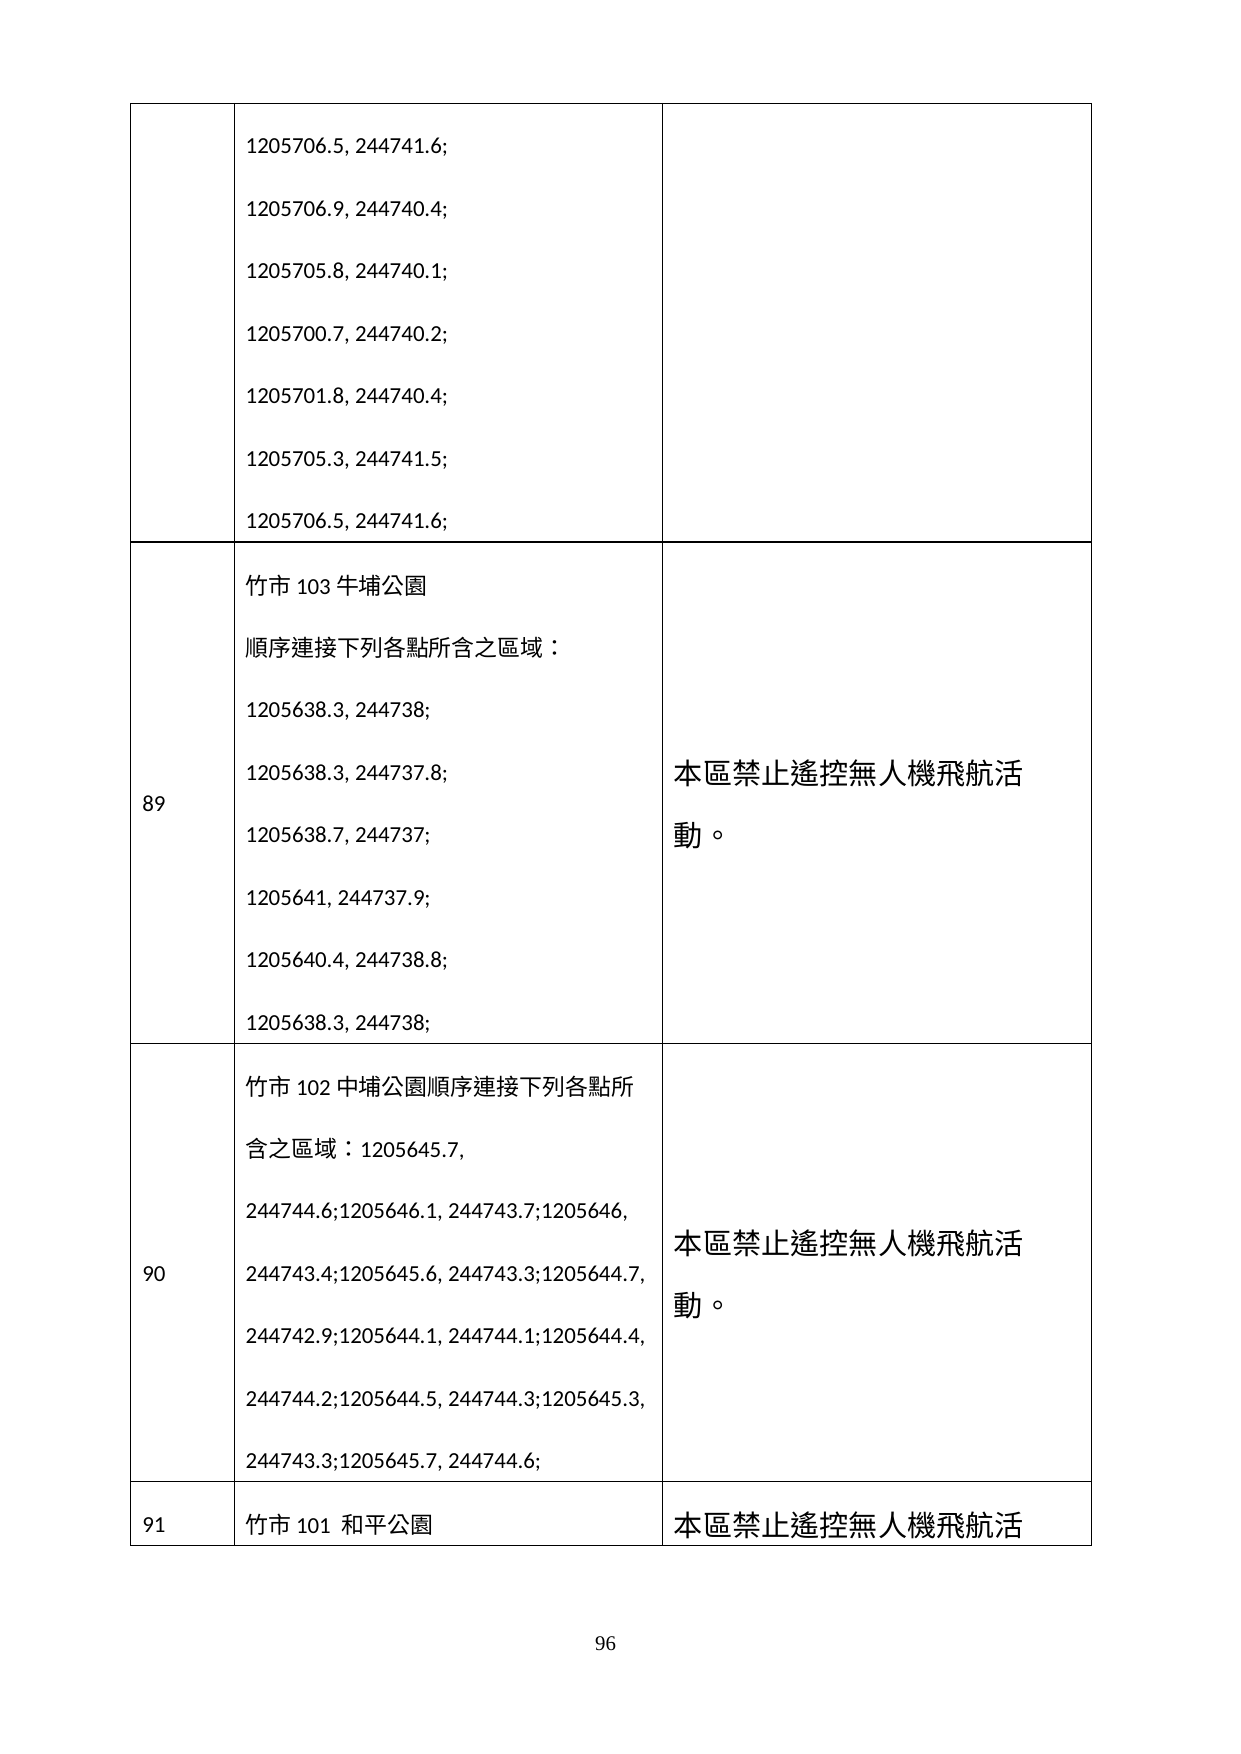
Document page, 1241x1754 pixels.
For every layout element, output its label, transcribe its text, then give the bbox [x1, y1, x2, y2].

table_cell [131, 104, 234, 541]
table_cell [663, 104, 1091, 541]
table_cell 竹市101 和平公園 [235, 1482, 662, 1544]
table_cell 89 [131, 543, 234, 1042]
table_cell 竹市102 中埔公園順序連接下列各點所含之區域：1205645.7, 244744.6;1205646.1, 244743.7;1205646, 244743.4;1205645.6, 244743.3;1205644.7, 244742.9;1205644.1, 244744.1;1205644.4, 244744.2;1205644.5, 244744.3;1205645.3, 244743.3;1205645.7, 244744.6; [235, 1044, 662, 1481]
table_cell 90 [131, 1044, 234, 1481]
table_cell 91 [131, 1482, 234, 1544]
table_cell 竹市103 牛埔公園 順序連接下列各點所含之區域： 1205638.3, 244738; 1205638.3, 244737.8; 1205638.7, 244737; 1205641, 244737.9; 1205640.4, 244738.8; 1205638.3, 244738; [235, 543, 662, 1042]
table_cell 1205706.5, 244741.6; 1205706.9, 244740.4; 1205705.8, 244740.1; 1205700.7, 244740.2; 1205701.8, 244740.4; 1205705.3, 244741.5; 1205706.5, 244741.6; [235, 104, 662, 541]
table_cell 本區禁止遙控無人機飛航活動。 [663, 543, 1091, 1042]
table_cell 本區禁止遙控無人機飛航活 [663, 1482, 1091, 1544]
table_cell 本區禁止遙控無人機飛航活動。 [663, 1044, 1091, 1481]
